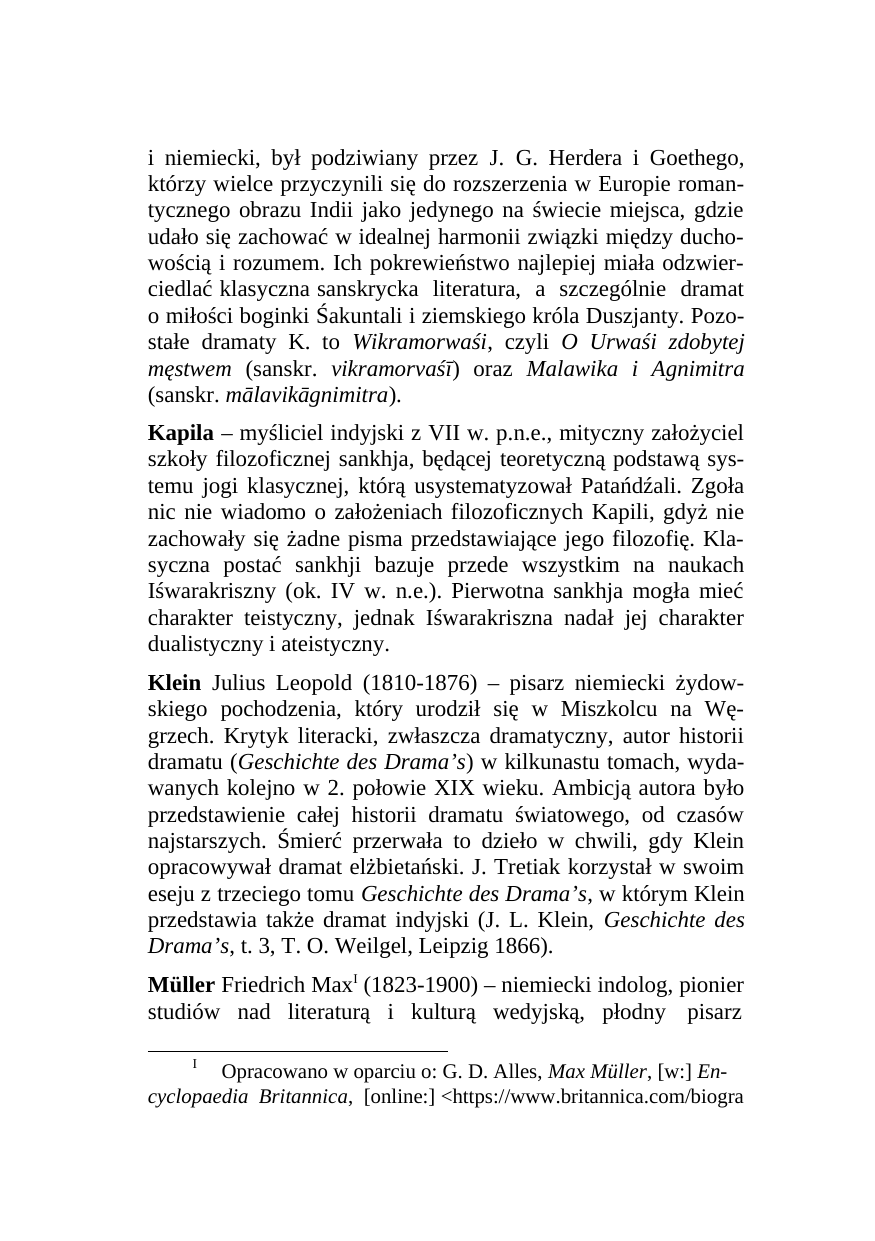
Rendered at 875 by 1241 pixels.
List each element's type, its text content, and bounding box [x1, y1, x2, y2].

text i niemiecki, był podziwiany przez J. G. Herdera i Goethego, którzy wielce przyczynili się do rozszerzenia w Europie roman- tycznego obrazu Indii jako jedynego na świecie miejsca, gdzie udało się zachować w idealnej harmonii związki między ducho- wością i rozumem. Ich pokrewieństwo najlepiej miała odzwier- ciedlać klasyczna sanskrycka literatura, a szczególnie dramat o miłości boginki Śakuntali i ziemskiego króla Duszjanty. Pozo- stałe dramaty K. to Wikramorwaśi, czyli O Urwaśi zdobytej męstwem (sanskr. vikramorvaśī) oraz Malawika i Agnimitra (sanskr. mālavikāgnimitra). [148, 144, 745, 407]
text Müller Friedrich MaxI (1823-1900) – niemiecki indolog, pionier studiów nad literaturą i kulturą wedyjską, płodny pisarz [148, 971, 745, 1024]
text Kapila – myśliciel indyjski z VII w. p.n.e., mityczny założyciel szkoły filozoficznej sankhja, będącej teoretyczną podstawą sys- temu jogi klasycznej, którą usystematyzował Patańdźali. Zgoła nic nie wiadomo o założeniach filozoficznych Kapili, gdyż nie zachowały się żadne pisma przedstawiające jego filozofię. Kla- syczna postać sankhji bazuje przede wszystkim na naukach Iśwarakriszny (ok. IV w. n.e.). Pierwotna sankhja mogła mieć charakter teistyczny, jednak Iśwarakriszna nadał jej charakter dualistyczny i ateistyczny. [148, 419, 745, 656]
text Klein Julius Leopold (1810-1876) – pisarz niemiecki żydow- skiego pochodzenia, który urodził się w Miszkolcu na Wę- grzech. Krytyk literacki, zwłaszcza dramatyczny, autor historii dramatu (Geschichte des Drama’s) w kilkunastu tomach, wyda- wanych kolejno w 2. połowie XIX wieku. Ambicją autora było przedstawienie całej historii dramatu światowego, od czasów najstarszych. Śmierć przerwała to dzieło w chwili, gdy Klein opracowywał dramat elżbietański. J. Tretiak korzystał w swoim eseju z trzeciego tomu Geschichte des Drama’s, w którym Klein przedstawia także dramat indyjski (J. L. Klein, Geschichte des Drama’s, t. 3, T. O. Weilgel, Leipzig 1866). [148, 669, 745, 959]
text I Opracowano w oparciu o: G. D. Alles, Max Müller, [w:] En- cyclopaedia Britannica, [online:] <https://www.britannica.com/biogra [148, 1050, 745, 1108]
